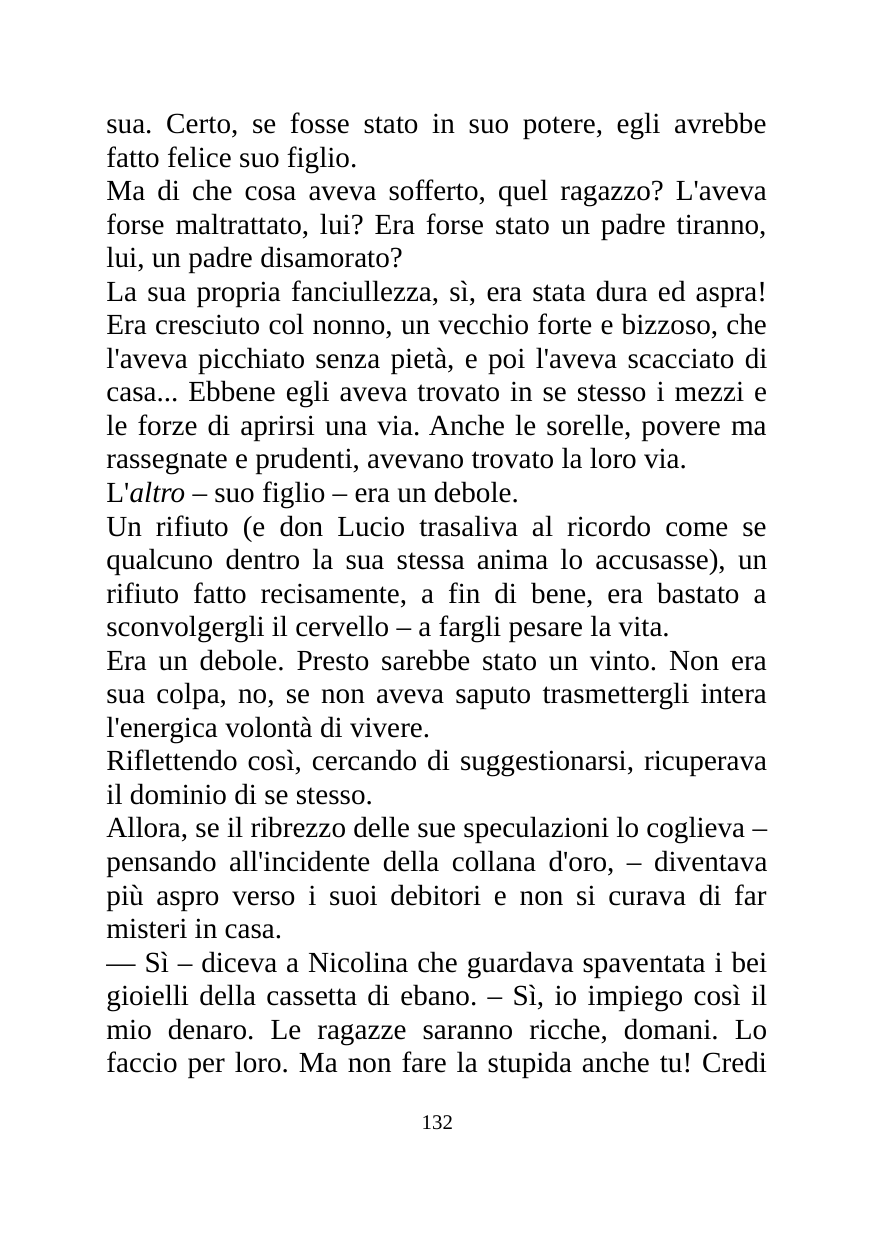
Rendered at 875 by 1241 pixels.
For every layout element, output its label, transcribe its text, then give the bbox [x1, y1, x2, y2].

text Allora, se il ribrezzo delle sue speculazioni lo coglieva – pensando all'incidente della collana d'oro, – diventava più aspro verso i suoi debitori e non si curava di far misteri in casa. [106, 811, 768, 945]
text Un rifiuto (e don Lucio trasaliva al ricordo come se qualcuno dentro la sua stessa anima lo accusasse), un rifiuto fatto recisamente, a fin di bene, era bastato a sconvolgergli il cervello – a fargli pesare la vita. [106, 509, 768, 643]
text sua. Certo, se fosse stato in suo potere, egli avrebbe fatto felice suo figlio. [106, 106, 768, 173]
text La sua propria fanciullezza, sì, era stata dura ed aspra! Era cresciuto col nonno, un vecchio forte e bizzoso, che l'aveva picchiato senza pietà, e poi l'aveva scacciato di casa... Ebbene egli aveva trovato in se stesso i mezzi e le forze di aprirsi una via. Anche le sorelle, povere ma rassegnate e prudenti, avevano trovato la loro via. [106, 274, 768, 475]
text Riflettendo così, cercando di suggestionarsi, ricuperava il dominio di se stesso. [106, 743, 768, 811]
text — Sì – diceva a Nicolina che guardava spaventata i bei gioielli della cassetta di ebano. – Sì, io impiego così il mio denaro. Le ragazze saranno ricche, domani. Lo faccio per loro. Ma non fare la stupida anche tu! Credi [106, 945, 768, 1079]
text L'altro – suo figlio – era un debole. [106, 475, 768, 509]
text Ma di che cosa aveva sofferto, quel ragazzo? L'aveva forse maltrattato, lui? Era forse stato un padre tiranno, lui, un padre disamorato? [106, 173, 768, 274]
text Era un debole. Presto sarebbe stato un vinto. Non era sua colpa, no, se non aveva saputo trasmettergli intera l'energica volontà di vivere. [106, 643, 768, 743]
